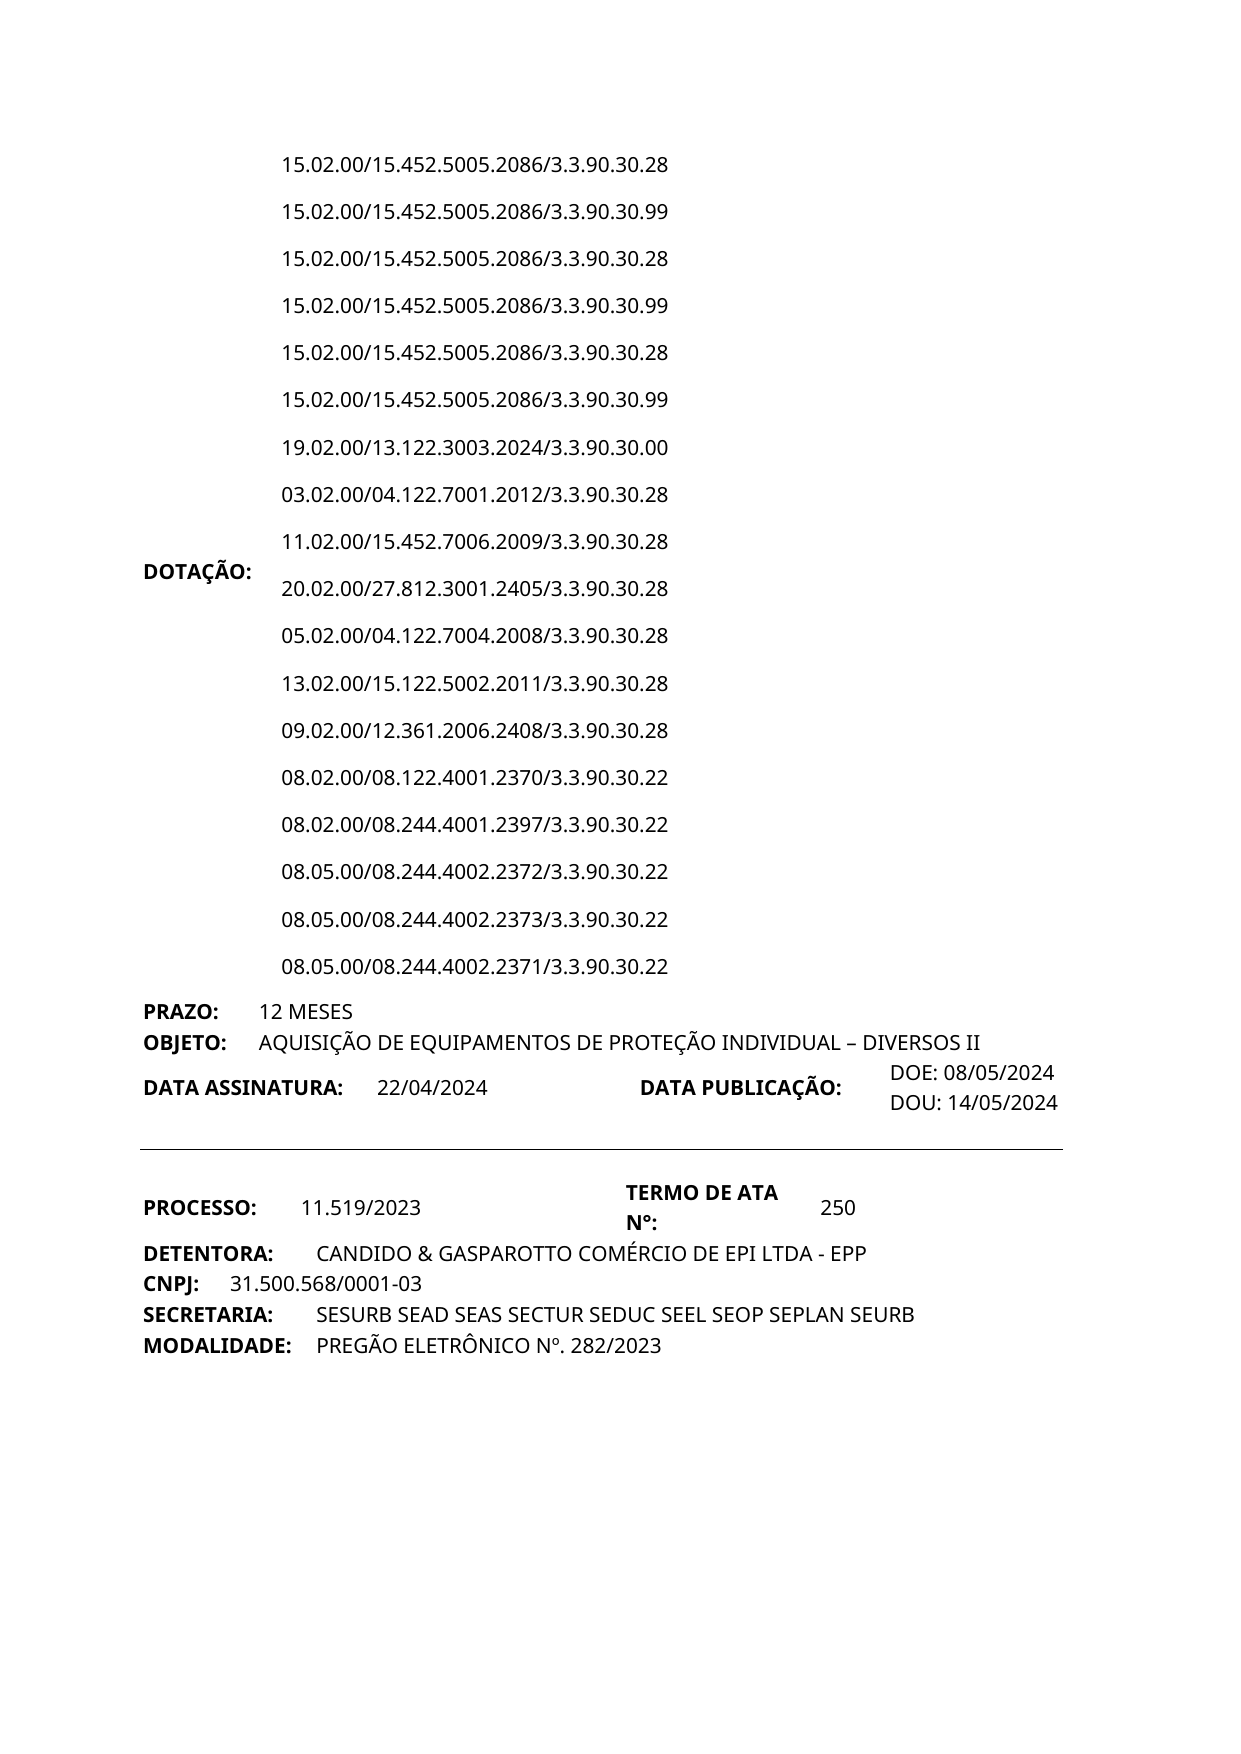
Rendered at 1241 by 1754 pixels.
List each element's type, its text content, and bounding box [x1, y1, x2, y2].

table_header 250 [813, 1178, 1104, 1238]
table_cell DATA PUBLICAÇÃO: [632, 1059, 882, 1118]
table_cell 15.02.00/15.452.5005.2086/3.3.90.30.28 15.02.00/15.452.5005.2086/3.3.90.30.99 15.02.00/15.452.5005.2086/3.3.90.30.28 15.02.00/15.452.5005.2086/3.3.90.30.99 15.02.00/15.452.5005.2086/3.3.90.30.28 15.02.00/15.452.5005.2086/3.3.90.30.99 19.02.00/13.122.3003.2024/3.3.90.30.00 03.02.00/04.122.7001.2012/3.3.90.30.28 11.02.00/15.452.7006.2009/3.3.90.30.28 20.02.00/27.812.3001.2405/3.3.90.30.28 05.02.00/04.122.7004.2008/3.3.90.30.28 13.02.00/15.122.5002.2011/3.3.90.30.28 09.02.00/12.361.2006.2408/3.3.90.30.28 08.02.00/08.122.4001.2370/3.3.90.30.22 08.02.00/08.244.4001.2397/3.3.90.30.22 08.05.00/08.244.4002.2372/3.3.90.30.22 08.05.00/08.244.4002.2373/3.3.90.30.22 08.05.00/08.244.4002.2371/3.3.90.30.22 [274, 148, 1104, 997]
table_cell DATA ASSINATURA: [136, 1059, 369, 1118]
table_cell PRAZO: [136, 997, 251, 1028]
table_cell 12 MESES [251, 997, 1104, 1028]
table_cell DETENTORA: [136, 1238, 309, 1269]
table_cell DOTAÇÃO: [136, 148, 274, 997]
table_cell AQUISIÇÃO DE EQUIPAMENTOS DE PROTEÇÃO INDIVIDUAL – DIVERSOS II [251, 1028, 1104, 1058]
table_cell SESURB SEAD SEAS SECTUR SEDUC SEEL SEOP SEPLAN SEURB [309, 1300, 1104, 1330]
table_cell OBJETO: [136, 1028, 251, 1058]
table_cell Pregão Eletrônico nº. 282/2023 [309, 1330, 1104, 1361]
table_header TERMO DE ATA N°: [618, 1178, 813, 1238]
table_cell 31.500.568/0001-03 [223, 1269, 1104, 1300]
table_cell SECRETARIA: [136, 1300, 309, 1330]
table_cell CANDIDO & GASPAROTTO COMÉRCIO DE EPI LTDA - EPP [309, 1238, 1104, 1269]
table_header PROCESSO: [136, 1178, 293, 1238]
table_cell CNPJ: [136, 1269, 222, 1300]
table_header 11.519/2023 [293, 1178, 618, 1238]
table_cell MODALIDADE: [136, 1330, 309, 1361]
table_cell DOE: 08/05/2024 DOU: 14/05/2024 [882, 1059, 1104, 1118]
table_cell 22/04/2024 [370, 1059, 632, 1118]
